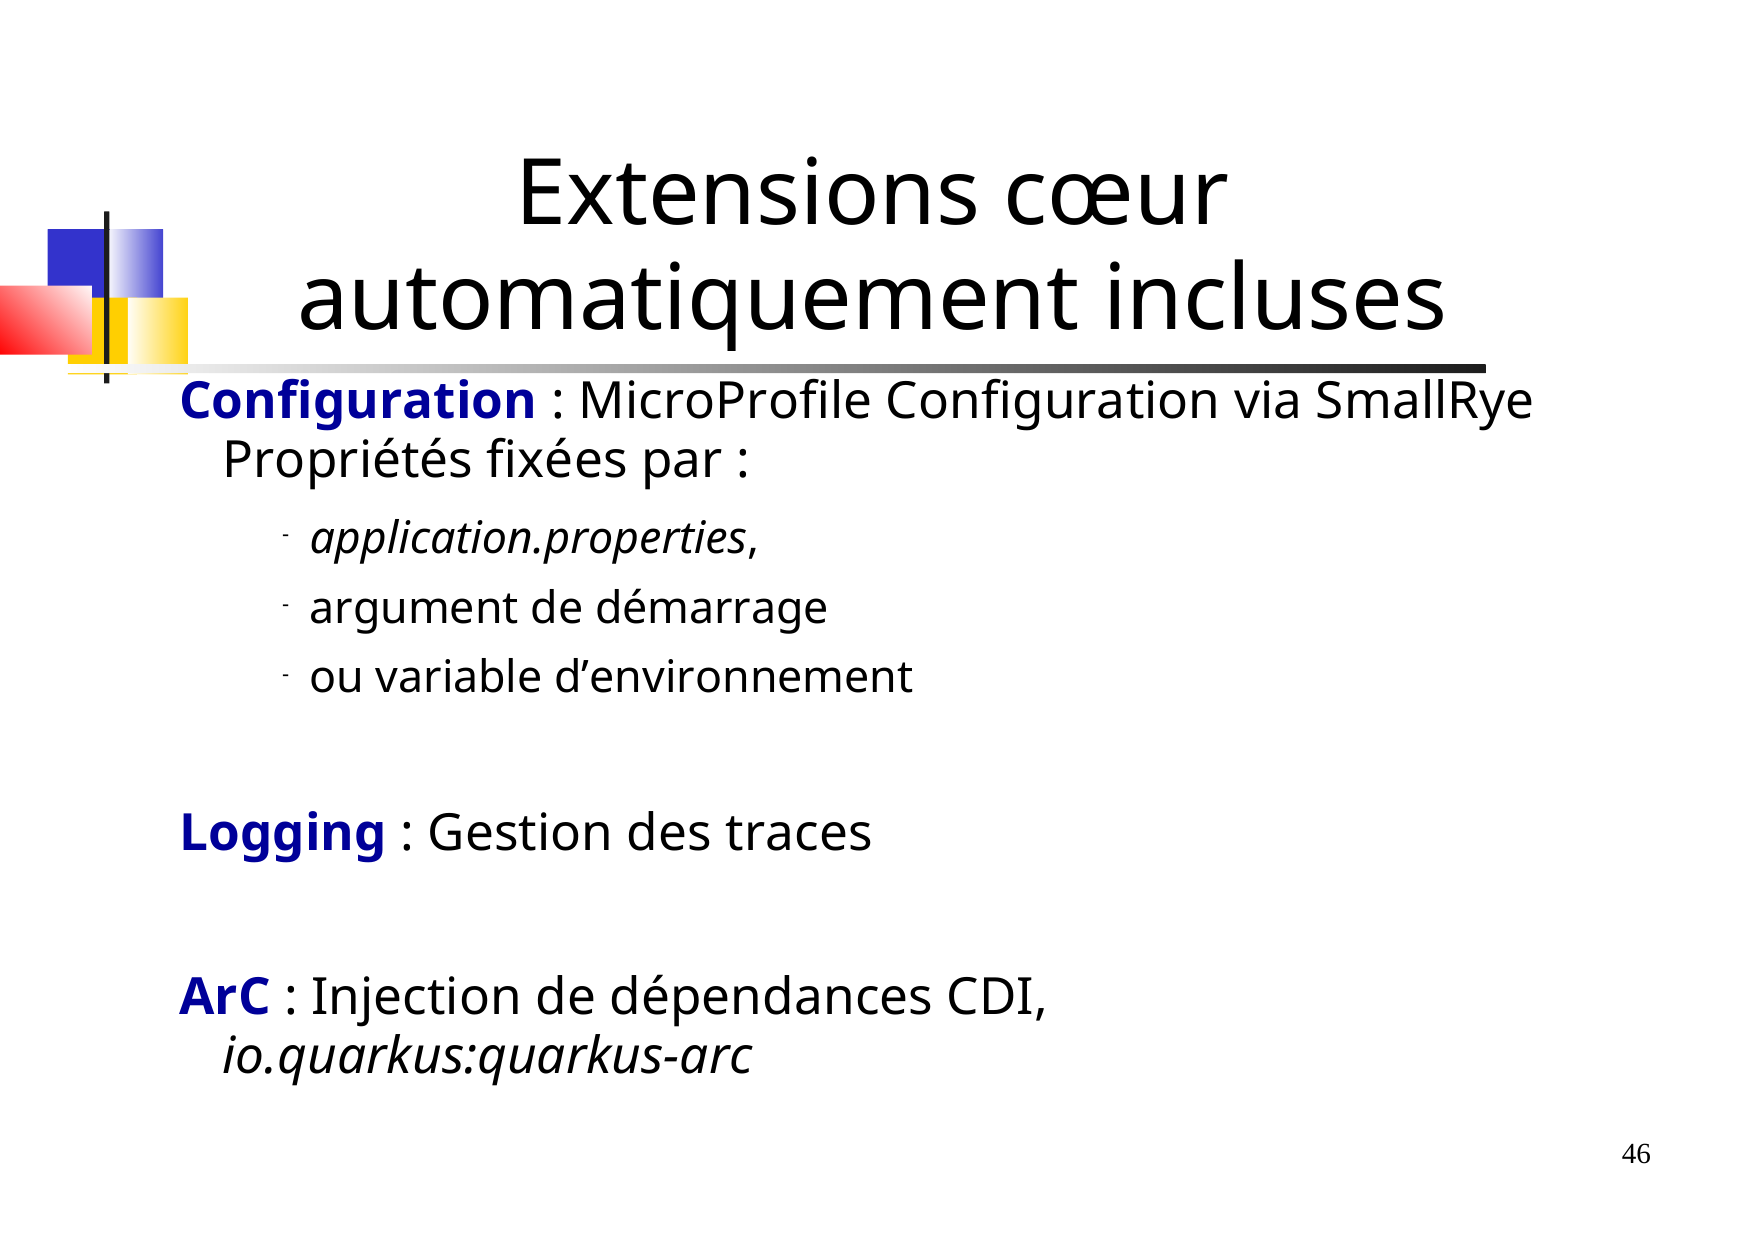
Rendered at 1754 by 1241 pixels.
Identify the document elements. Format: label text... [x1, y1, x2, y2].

title Extensions cœur automatiquement incluses [179, 139, 1567, 351]
list Configuration : MicroProfile Configuration via SmallRye Propriétés fixées par : application.properties, argument de démarrage ou variable d’environnement Logging : Gestion des traces ArC : Injection de dépendances CDI, io.quarkus:quarkus-arc [179, 371, 1567, 1091]
